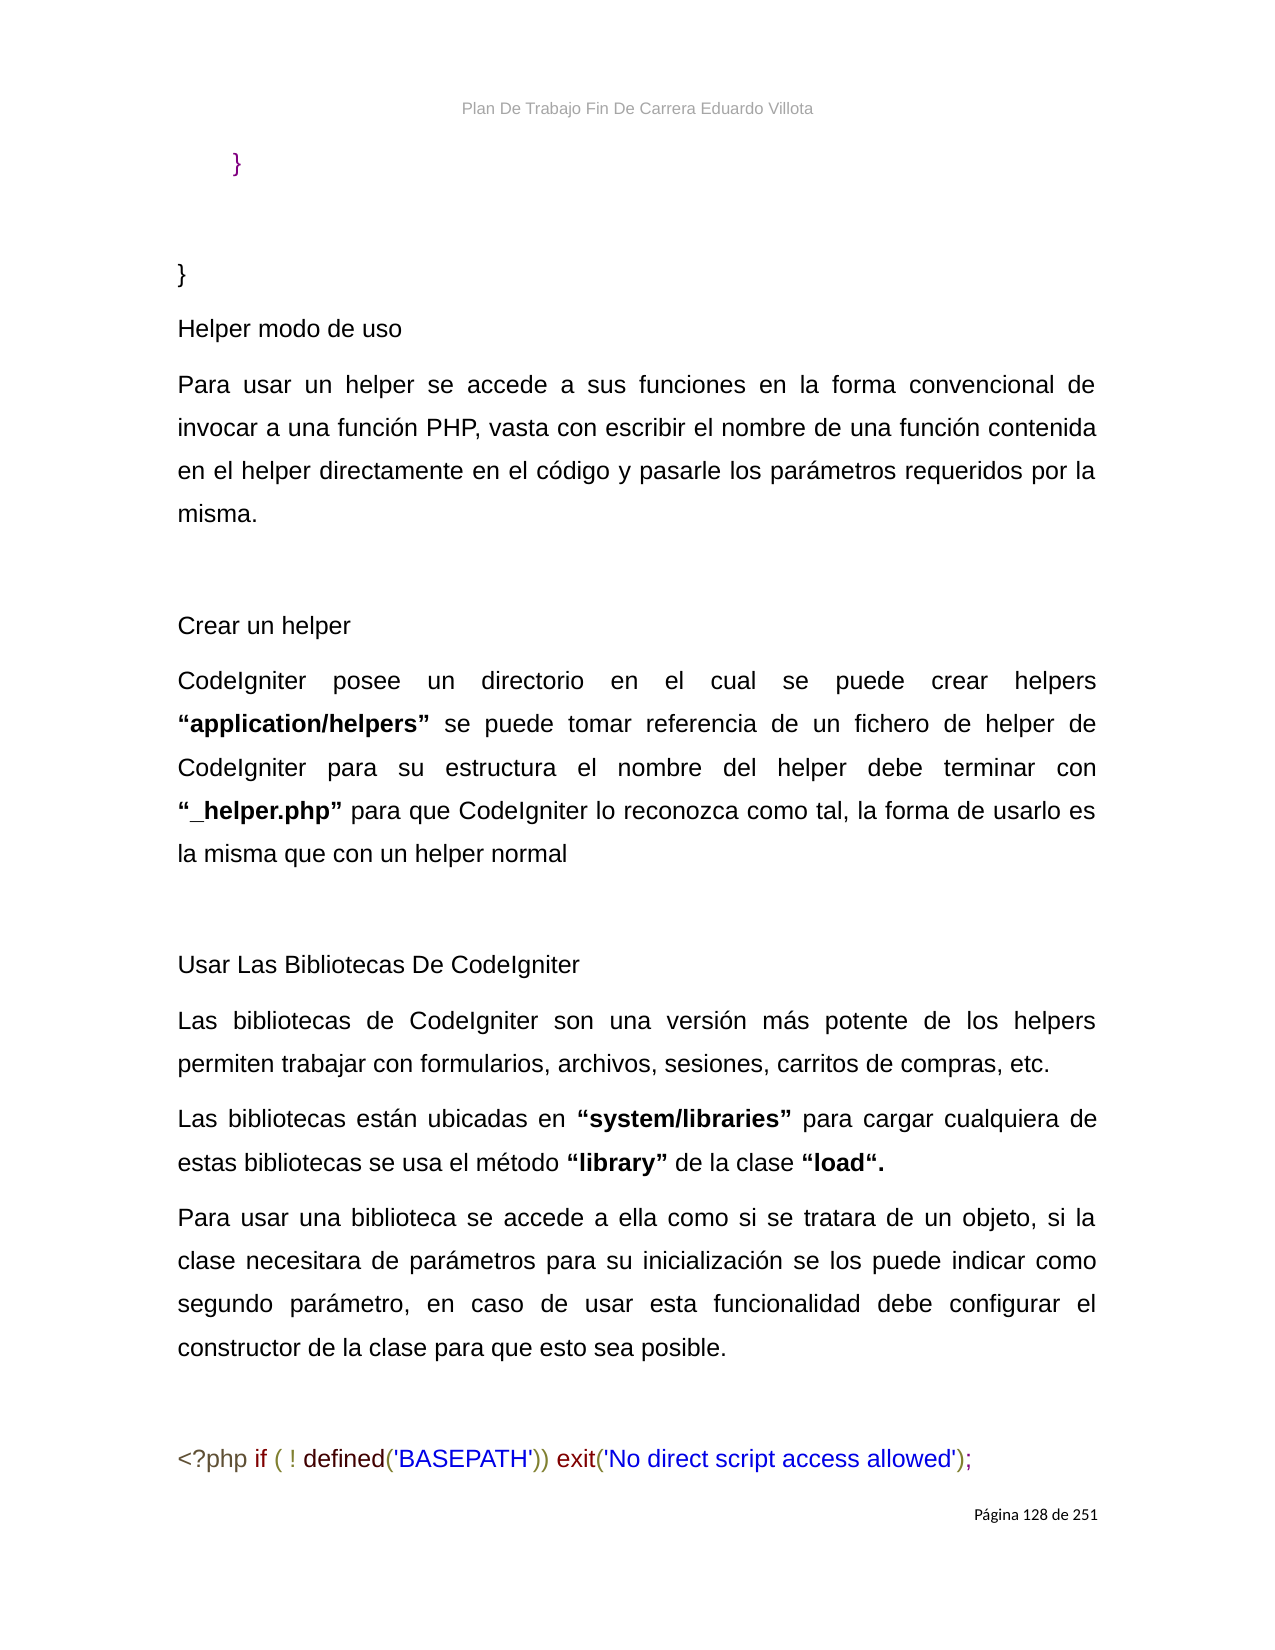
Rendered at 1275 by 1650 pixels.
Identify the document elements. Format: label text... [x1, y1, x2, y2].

text Las bibliotecas de CodeIgniter son una versión más potente de los helpers permiten trabajar con formularios, archivos, sesiones, carritos de compras, etc. [177, 1006, 1098, 1078]
text Crear un helper [177, 611, 1098, 639]
text CodeIgniter posee un directorio en el cual se puede crear helpers “application/helpers” se puede tomar referencia de un fichero de helper de CodeIgniter para su estructura el nombre del helper debe terminar con “_helper.php” para que CodeIgniter lo reconozca como tal, la forma de usarlo es la misma que con un helper normal [177, 666, 1098, 868]
text Las bibliotecas están ubicadas en “system/libraries” para cargar cualquiera de estas bibliotecas se usa el método “library” de la clase “load“. [177, 1104, 1098, 1176]
text } [177, 148, 1098, 176]
text <?php if ( ! defined('BASEPATH')) exit('No direct script access allowed'); [177, 1444, 1098, 1473]
text Para usar un helper se accede a sus funciones en la forma convencional de invocar a una función PHP, vasta con escribir el nombre de una función contenida en el helper directamente en el código y pasarle los parámetros requeridos por la misma. [177, 370, 1098, 528]
text Helper modo de uso [177, 314, 1098, 343]
text Para usar una biblioteca se accede a ella como si se tratara de un objeto, si la clase necesitara de parámetros para su inicialización se los puede indicar como segundo parámetro, en caso de usar esta funcionalidad debe configurar el constructor de la clase para que esto sea posible. [177, 1203, 1098, 1361]
text Usar Las Bibliotecas De CodeIgniter [177, 950, 1098, 979]
text } [177, 259, 1098, 288]
